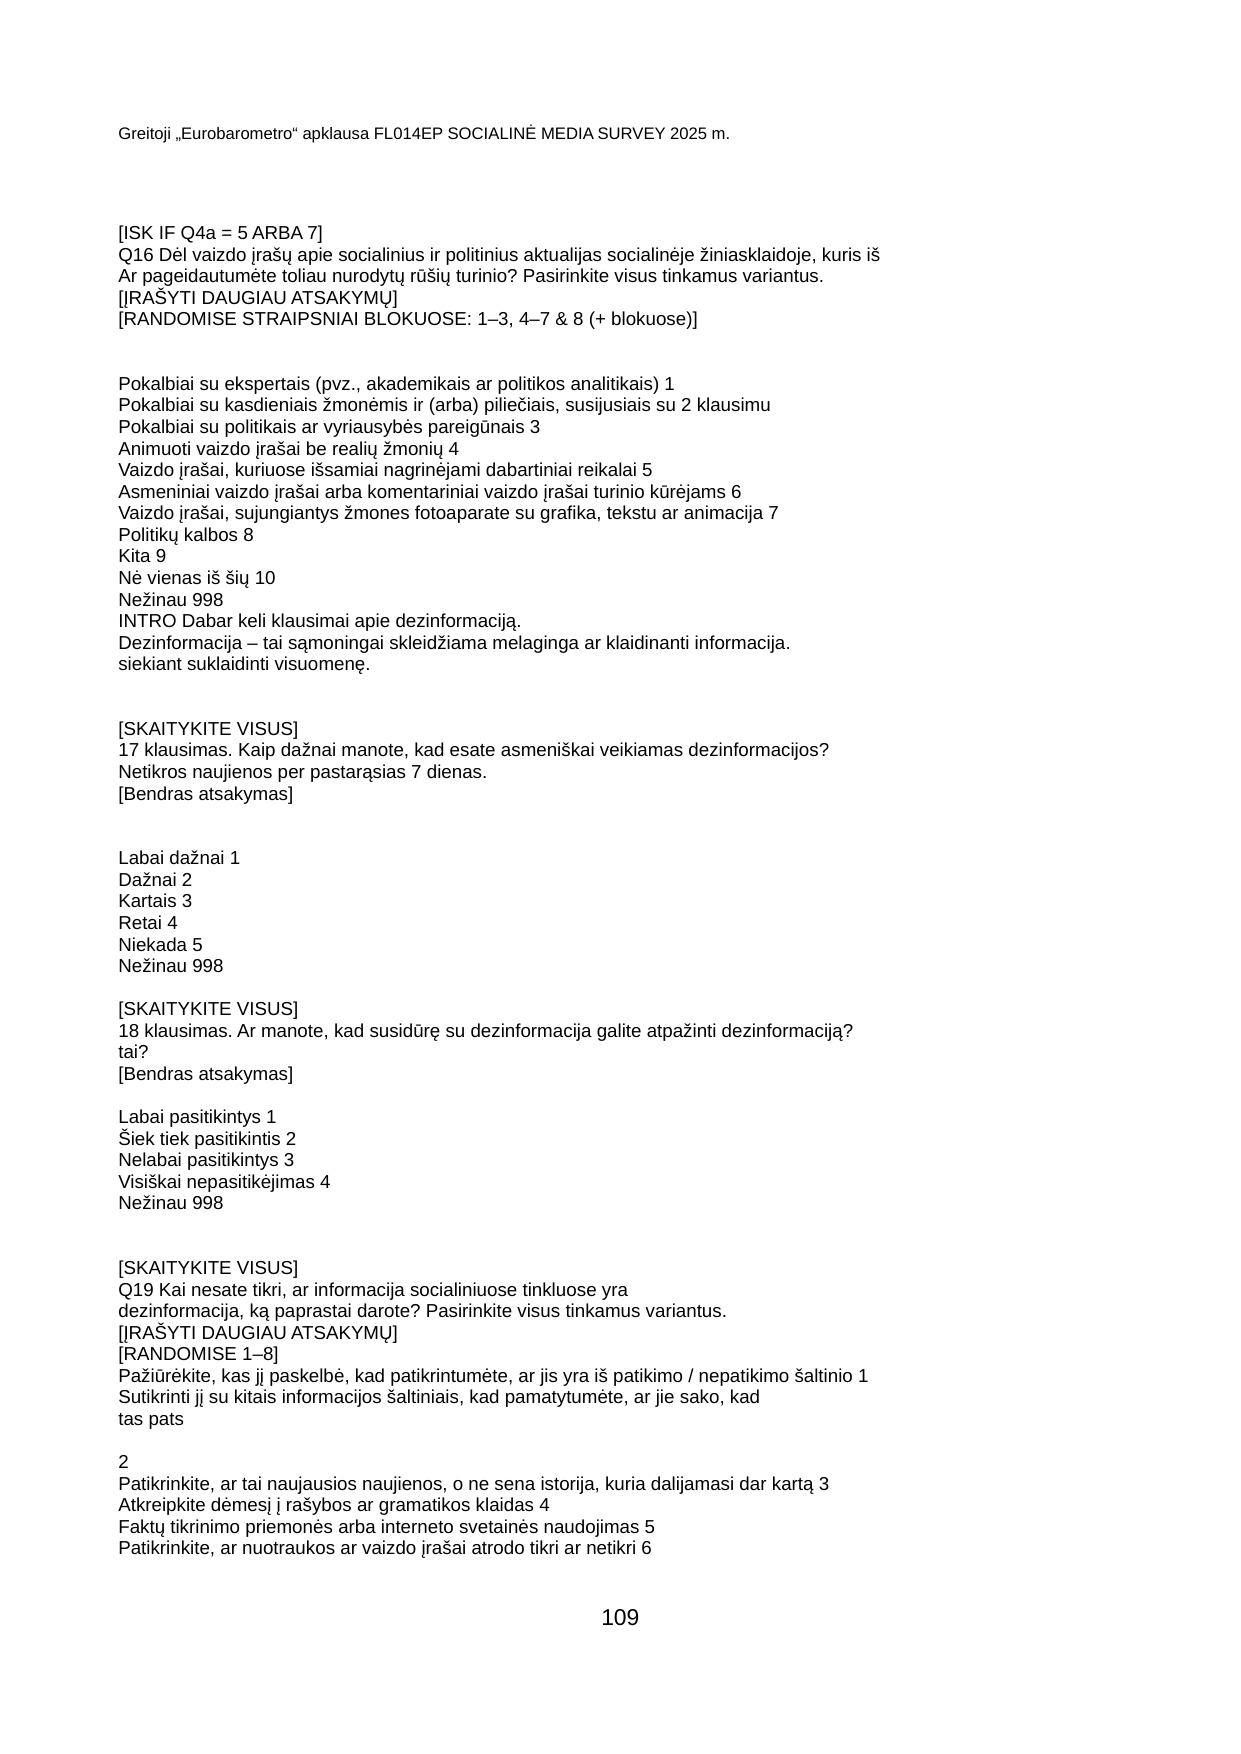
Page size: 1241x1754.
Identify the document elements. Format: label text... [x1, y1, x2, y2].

text 18 klausimas. Ar manote, kad susidūrę su dezinformacija galite atpažinti dezinformaciją? [118, 1019, 1122, 1041]
text Kartais 3 [118, 890, 1122, 912]
text Nė vienas iš šių 10 [118, 567, 1122, 588]
text [ĮRAŠYTI DAUGIAU ATSAKYMŲ] [118, 286, 1122, 308]
text Netikros naujienos per pastarąsias 7 dienas. [118, 761, 1122, 782]
text Nežinau 998 [118, 955, 1122, 976]
text Nelabai pasitikintys 3 [118, 1149, 1122, 1171]
text [Bendras atsakymas] [118, 1063, 1122, 1084]
text [SKAITYKITE VISUS] [118, 1257, 1122, 1278]
text tas pats [118, 1408, 1122, 1429]
text Dažnai 2 [118, 869, 1122, 890]
text 2 [118, 1451, 1122, 1472]
text Nežinau 998 [118, 1192, 1122, 1214]
text [RANDOMISE STRAIPSNIAI BLOKUOSE: 1–3, 4–7 & 8 (+ blokuose)] [118, 308, 1122, 329]
text [RANDOMISE 1–8] [118, 1343, 1122, 1364]
text Vaizdo įrašai, kuriuose išsamiai nagrinėjami dabartiniai reikalai 5 [118, 459, 1122, 481]
text siekiant suklaidinti visuomenę. [118, 653, 1122, 674]
text Sutikrinti jį su kitais informacijos šaltiniais, kad pamatytumėte, ar jie sako, kad [118, 1386, 1122, 1408]
text Pokalbiai su ekspertais (pvz., akademikais ar politikos analitikais) 1 [118, 373, 1122, 394]
text Ar pageidautumėte toliau nurodytų rūšių turinio? Pasirinkite visus tinkamus variantus. [118, 265, 1122, 286]
text Labai dažnai 1 [118, 847, 1122, 869]
text [ISK IF Q4a = 5 ARBA 7] [118, 222, 1122, 243]
text Q16 Dėl vaizdo įrašų apie socialinius ir politinius aktualijas socialinėje žiniasklaidoje, kuris iš [118, 243, 1122, 265]
text Pokalbiai su kasdieniais žmonėmis ir (arba) piliečiais, susijusiais su 2 klausimu [118, 394, 1122, 416]
text Patikrinkite, ar tai naujausios naujienos, o ne sena istorija, kuria dalijamasi dar kartą 3 [118, 1472, 1122, 1494]
text Animuoti vaizdo įrašai be realių žmonių 4 [118, 437, 1122, 459]
text Faktų tikrinimo priemonės arba interneto svetainės naudojimas 5 [118, 1516, 1122, 1537]
text tai? [118, 1041, 1122, 1063]
text 17 klausimas. Kaip dažnai manote, kad esate asmeniškai veikiamas dezinformacijos? [118, 739, 1122, 761]
text Kita 9 [118, 545, 1122, 567]
text Dezinformacija – tai sąmoningai skleidžiama melaginga ar klaidinanti informacija. [118, 631, 1122, 653]
text Q19 Kai nesate tikri, ar informacija socialiniuose tinkluose yra [118, 1278, 1122, 1300]
text Labai pasitikintys 1 [118, 1106, 1122, 1127]
text [SKAITYKITE VISUS] [118, 718, 1122, 739]
text INTRO Dabar keli klausimai apie dezinformaciją. [118, 610, 1122, 631]
text Politikų kalbos 8 [118, 524, 1122, 545]
text Retai 4 [118, 912, 1122, 933]
text Patikrinkite, ar nuotraukos ar vaizdo įrašai atrodo tikri ar netikri 6 [118, 1537, 1122, 1559]
text Visiškai nepasitikėjimas 4 [118, 1171, 1122, 1192]
text Pažiūrėkite, kas jį paskelbė, kad patikrintumėte, ar jis yra iš patikimo / nepatikimo šaltinio 1 [118, 1364, 1122, 1386]
text dezinformacija, ką paprastai darote? Pasirinkite visus tinkamus variantus. [118, 1300, 1122, 1321]
text Šiek tiek pasitikintis 2 [118, 1127, 1122, 1149]
text Atkreipkite dėmesį į rašybos ar gramatikos klaidas 4 [118, 1494, 1122, 1516]
text [SKAITYKITE VISUS] [118, 998, 1122, 1019]
text Pokalbiai su politikais ar vyriausybės pareigūnais 3 [118, 416, 1122, 437]
text Asmeniniai vaizdo įrašai arba komentariniai vaizdo įrašai turinio kūrėjams 6 [118, 481, 1122, 502]
text Niekada 5 [118, 933, 1122, 955]
text [Bendras atsakymas] [118, 782, 1122, 804]
text Vaizdo įrašai, sujungiantys žmones fotoaparate su grafika, tekstu ar animacija 7 [118, 502, 1122, 524]
text Nežinau 998 [118, 588, 1122, 610]
text [ĮRAŠYTI DAUGIAU ATSAKYMŲ] [118, 1321, 1122, 1343]
